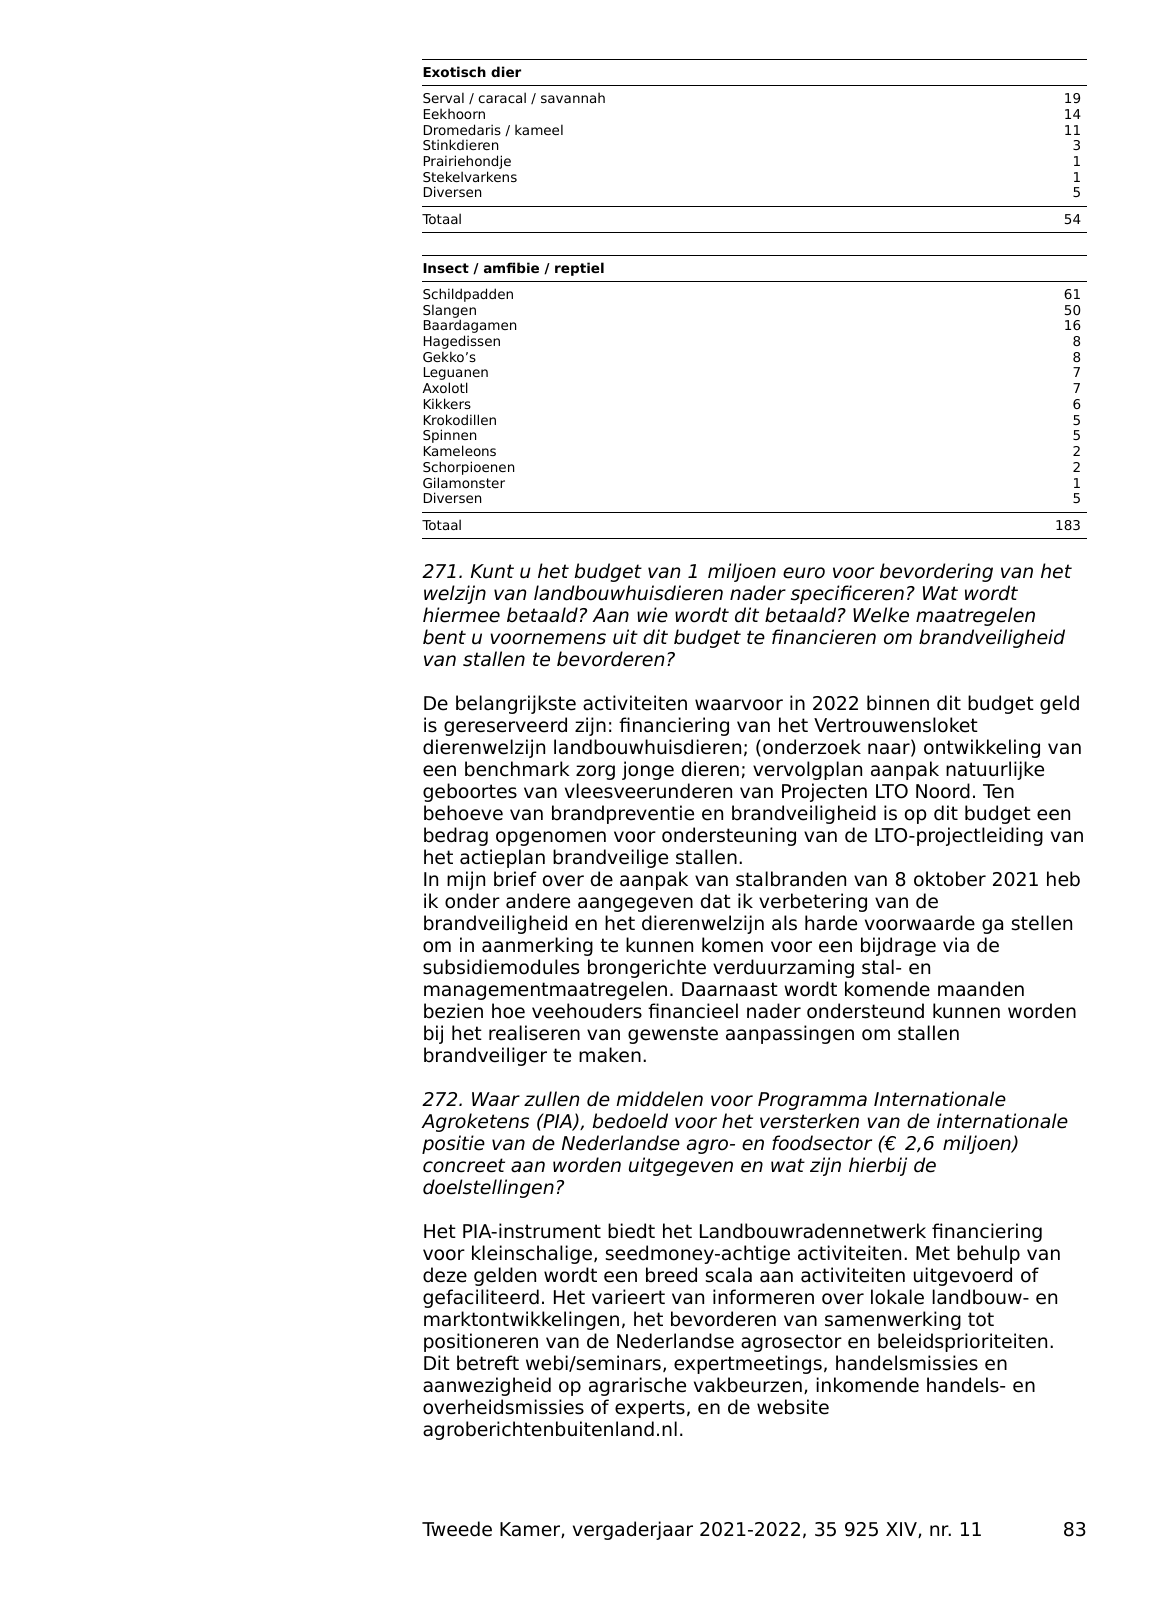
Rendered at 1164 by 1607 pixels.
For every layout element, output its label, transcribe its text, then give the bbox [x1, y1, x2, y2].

table_cell Hagedissen [422, 334, 1028, 349]
table_cell Eekhoorn [422, 107, 1028, 122]
table_cell 8 [1028, 350, 1087, 365]
table_cell Axolotl [422, 381, 1028, 397]
table_cell 50 [1028, 303, 1087, 318]
table_cell 1 [1028, 154, 1087, 169]
table_cell 2 [1028, 444, 1087, 460]
table_cell 19 [1028, 86, 1087, 107]
table_cell Kikkers [422, 397, 1028, 412]
table_cell Stekelvarkens [422, 170, 1028, 185]
table_cell 5 [1028, 185, 1087, 206]
table_cell Stinkdieren [422, 138, 1028, 154]
table_cell Gekko’s [422, 350, 1028, 365]
table_cell 61 [1028, 282, 1087, 302]
table_cell Baardagamen [422, 318, 1028, 334]
table_cell 54 [1028, 207, 1087, 232]
table_cell 16 [1028, 318, 1087, 334]
table_header Exotisch dier [422, 60, 1087, 85]
table_cell Kameleons [422, 444, 1028, 460]
table_cell 7 [1028, 365, 1087, 381]
table_cell Krokodillen [422, 413, 1028, 428]
table_cell Serval / caracal / savannah [422, 86, 1028, 107]
table_cell Dromedaris / kameel [422, 123, 1028, 138]
table_cell 6 [1028, 397, 1087, 412]
table_cell 8 [1028, 334, 1087, 349]
table_header Insect / amfibie / reptiel [422, 256, 1087, 281]
table_cell Gilamonster [422, 475, 1028, 491]
table_cell Spinnen [422, 428, 1028, 444]
table_cell 5 [1028, 413, 1087, 428]
table_cell Totaal [422, 513, 1028, 538]
table_cell 11 [1028, 123, 1087, 138]
table_cell Slangen [422, 303, 1028, 318]
table_cell Totaal [422, 207, 1028, 232]
table_cell Leguanen [422, 365, 1028, 381]
text Het PIA-instrument biedt het Landbouwradennetwerk financiering voor kleinschalige, seedmoney-achtige activiteiten. Met behulp van deze gelden wordt een breed scala aan activiteiten uitgevoerd of gefaciliteerd. Het varieert van informeren over lokale landbouw- en marktontwikkelingen, het bevorderen van samenwerking tot positioneren van de Nederlandse agrosector en beleidsprioriteiten. Dit betreft webi/seminars, expertmeetings, handelsmissies en aanwezigheid op agrarische vakbeurzen, inkomende handels- en overheidsmissies of experts, en de website agroberichtenbuitenland.nl. [422, 1221, 1087, 1441]
table_cell 14 [1028, 107, 1087, 122]
text De belangrijkste activiteiten waarvoor in 2022 binnen dit budget geld is gereserveerd zijn: financiering van het Vertrouwensloket dierenwelzijn landbouwhuisdieren; (onderzoek naar) ontwikkeling van een benchmark zorg jonge dieren; vervolgplan aanpak natuurlijke geboortes van vleesveerunderen van Projecten LTO Noord. Ten behoeve van brandpreventie en brandveiligheid is op dit budget een bedrag opgenomen voor ondersteuning van de LTO-projectleiding van het actieplan brandveilige stallen. [422, 693, 1087, 869]
table_cell 1 [1028, 170, 1087, 185]
table_cell Diversen [422, 491, 1028, 512]
table_cell 1 [1028, 475, 1087, 491]
text 271. Kunt u het budget van 1 miljoen euro voor bevordering van het welzijn van landbouwhuisdieren nader specificeren? Wat wordt hiermee betaald? Aan wie wordt dit betaald? Welke maatregelen bent u voornemens uit dit budget te financieren om brandveiligheid van stallen te bevorderen? [422, 561, 1087, 671]
table_cell 183 [1028, 513, 1087, 538]
table_cell 2 [1028, 460, 1087, 475]
text In mijn brief over de aanpak van stalbranden van 8 oktober 2021 heb ik onder andere aangegeven dat ik verbetering van de brandveiligheid en het dierenwelzijn als harde voorwaarde ga stellen om in aanmerking te kunnen komen voor een bijdrage via de subsidiemodules brongerichte verduurzaming stal- en managementmaatregelen. Daarnaast wordt komende maanden bezien hoe veehouders financieel nader ondersteund kunnen worden bij het realiseren van gewenste aanpassingen om stallen brandveiliger te maken. [422, 869, 1087, 1067]
table_cell 5 [1028, 491, 1087, 512]
table_cell Diversen [422, 185, 1028, 206]
table_cell 5 [1028, 428, 1087, 444]
table_cell 3 [1028, 138, 1087, 154]
table_cell Schorpioenen [422, 460, 1028, 475]
table_cell Prairiehondje [422, 154, 1028, 169]
table_cell 7 [1028, 381, 1087, 397]
table_cell Schildpadden [422, 282, 1028, 302]
text 272. Waar zullen de middelen voor Programma Internationale Agroketens (PIA), bedoeld voor het versterken van de internationale positie van de Nederlandse agro- en foodsector (€ 2,6 miljoen) concreet aan worden uitgegeven en wat zijn hierbij de doelstellingen? [422, 1089, 1087, 1199]
